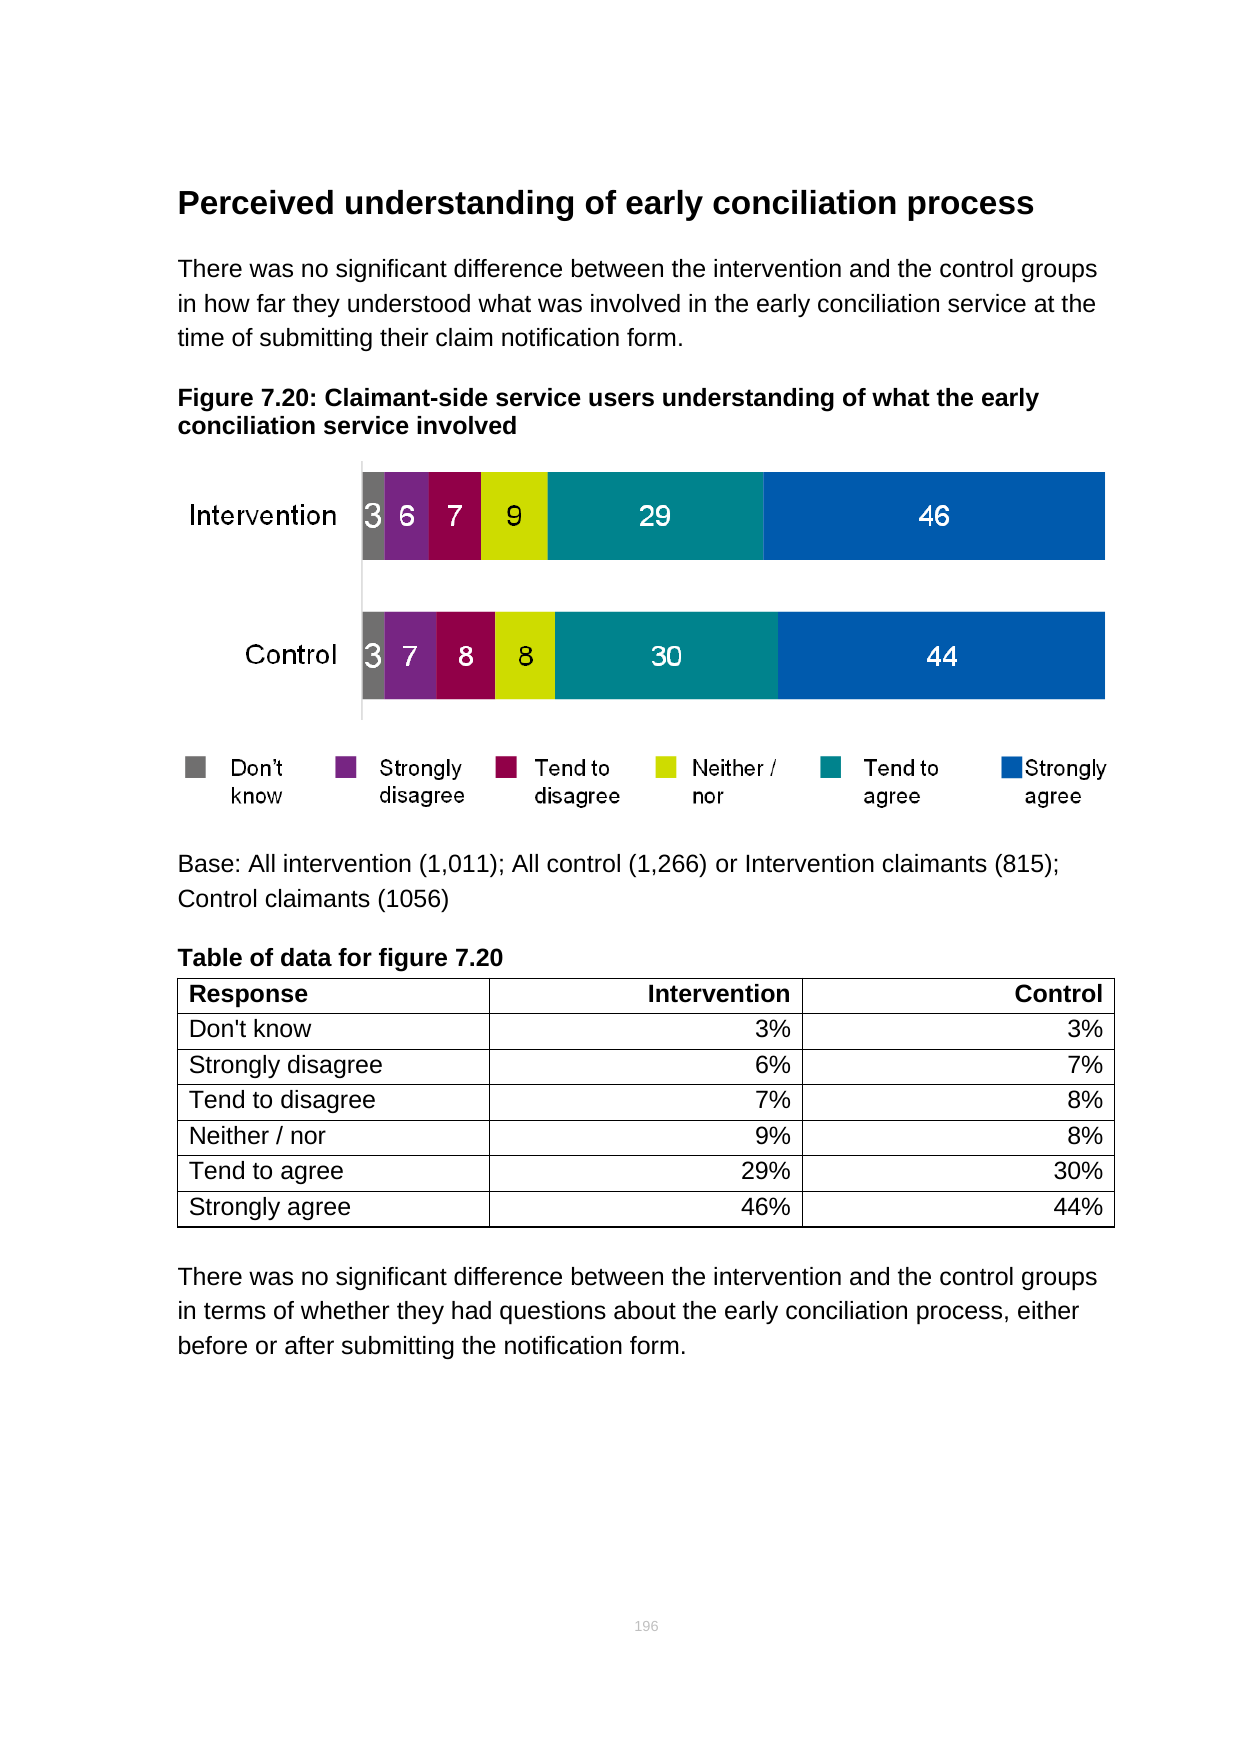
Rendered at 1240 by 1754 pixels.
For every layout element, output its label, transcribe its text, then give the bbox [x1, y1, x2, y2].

table_cell 9% [490, 1121, 802, 1155]
table_cell 46% [490, 1192, 802, 1226]
table_cell 30% [803, 1156, 1114, 1191]
text Table of data for figure 7.20 [177, 943, 1115, 972]
table_header Response [178, 979, 489, 1013]
text Figure 7.20: Claimant-side service users understanding of what the early conciliation service involved [177, 383, 1115, 440]
table_cell 6% [490, 1050, 802, 1084]
text Base: All intervention (1,011); All control (1,266) or Intervention claimants (815); Control claimants (1056) [177, 849, 1115, 912]
table_cell 8% [803, 1121, 1114, 1155]
table_cell 8% [803, 1085, 1114, 1120]
text There was no significant difference between the intervention and the control groups in how far they understood what was involved in the early conciliation service at the time of submitting their claim notification form. [177, 254, 1115, 352]
table_cell Tend to disagree [178, 1085, 489, 1120]
table_cell Tend to agree [178, 1156, 489, 1191]
table_cell 44% [803, 1192, 1114, 1226]
table_cell Neither / nor [178, 1121, 489, 1155]
table_cell 3% [803, 1014, 1114, 1049]
table_cell Don't know [178, 1014, 489, 1049]
table_cell 7% [803, 1050, 1114, 1084]
table_cell 3% [490, 1014, 802, 1049]
table_cell Strongly agree [178, 1192, 489, 1226]
table_header Control [803, 979, 1114, 1013]
table_header Intervention [490, 979, 802, 1013]
table_cell 29% [490, 1156, 802, 1191]
table_cell 7% [490, 1085, 802, 1120]
subtitle Perceived understanding of early conciliation process [177, 183, 1115, 222]
text There was no significant difference between the intervention and the control groups in terms of whether they had questions about the early conciliation process, either before or after submitting the notification form. [177, 1262, 1115, 1359]
table_cell Strongly disagree [178, 1050, 489, 1084]
